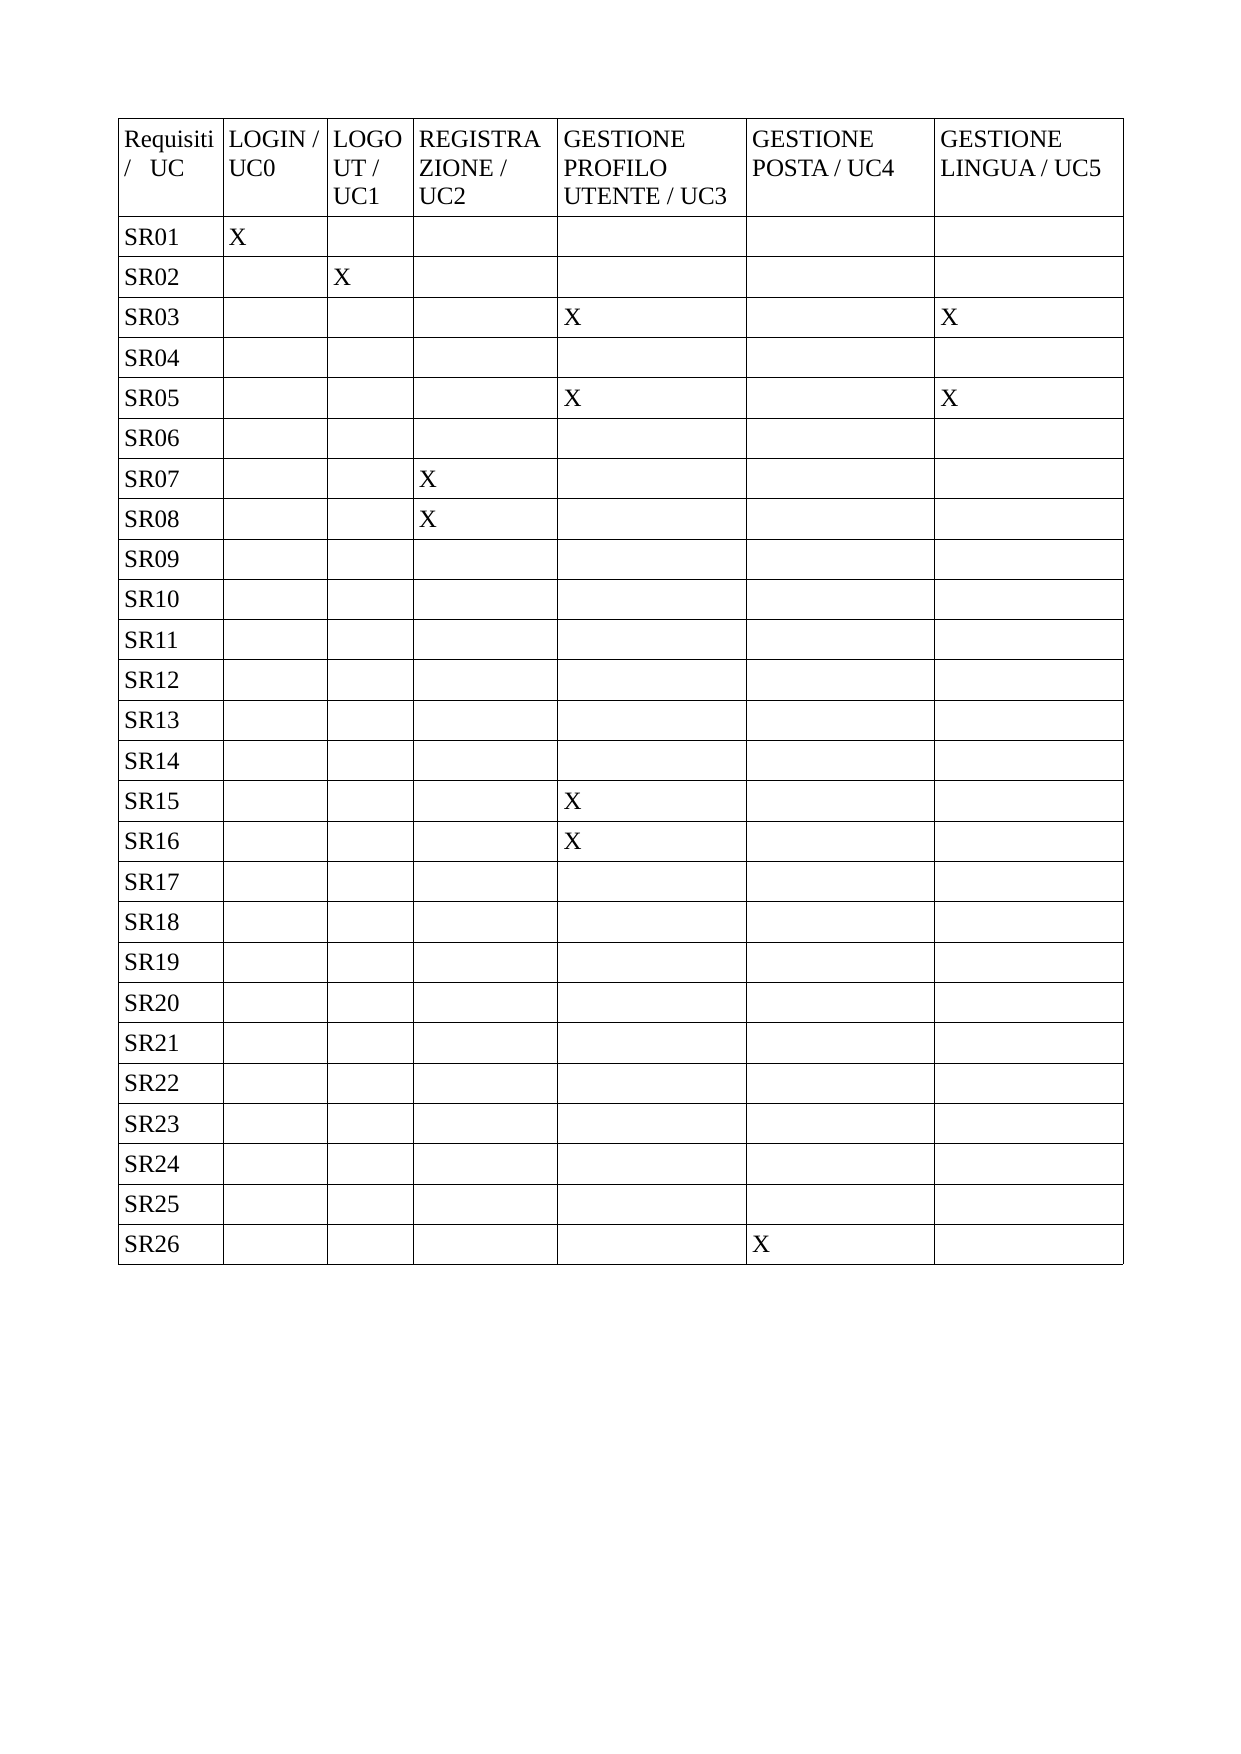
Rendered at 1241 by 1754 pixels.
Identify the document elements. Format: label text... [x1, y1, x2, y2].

table_cell [328, 1023, 413, 1062]
table_cell [747, 580, 934, 619]
table_cell [224, 298, 327, 337]
table_cell [935, 459, 1123, 498]
table_cell [747, 1185, 934, 1224]
table_cell [747, 660, 934, 700]
table_cell X [558, 378, 746, 417]
table_cell SR20 [119, 983, 223, 1022]
table_cell [935, 781, 1123, 821]
table_cell [224, 862, 327, 901]
table_cell [558, 540, 746, 579]
table_cell SR01 [119, 217, 223, 256]
table_cell [935, 217, 1123, 256]
table_cell SR25 [119, 1185, 223, 1224]
table_cell [224, 1225, 327, 1264]
table_cell SR11 [119, 620, 223, 659]
table_cell [224, 580, 327, 619]
table_cell [414, 983, 557, 1022]
table_cell [935, 1104, 1123, 1143]
table_cell [328, 419, 413, 458]
table_cell X [935, 298, 1123, 337]
table_cell [414, 580, 557, 619]
table_cell [935, 983, 1123, 1022]
table_cell [414, 701, 557, 740]
table_cell [328, 862, 413, 901]
table_cell [935, 1225, 1123, 1264]
table_cell [558, 217, 746, 256]
table_cell X [414, 499, 557, 538]
table_cell [558, 459, 746, 498]
table_cell [224, 943, 327, 982]
table_cell [558, 257, 746, 297]
table_cell [414, 822, 557, 861]
table_cell [935, 1185, 1123, 1224]
table_cell [328, 943, 413, 982]
table_cell [414, 1185, 557, 1224]
table_cell [935, 257, 1123, 297]
table_cell SR13 [119, 701, 223, 740]
table_cell [747, 781, 934, 821]
table_cell [224, 983, 327, 1022]
table_cell [747, 620, 934, 659]
table_cell [747, 822, 934, 861]
table_cell SR03 [119, 298, 223, 337]
table_cell [224, 257, 327, 297]
table_cell [558, 1185, 746, 1224]
table_cell [224, 1023, 327, 1062]
table_cell X [747, 1225, 934, 1264]
table_cell SR05 [119, 378, 223, 417]
table_cell [328, 660, 413, 700]
table_cell [224, 1064, 327, 1103]
table_cell [414, 1144, 557, 1183]
table_cell [414, 378, 557, 417]
table_cell [414, 257, 557, 297]
table_cell [328, 1104, 413, 1143]
table_cell [935, 540, 1123, 579]
table_cell [747, 902, 934, 942]
table_cell [328, 338, 413, 377]
table_cell [414, 1023, 557, 1062]
table_header Requisiti / UC [119, 119, 223, 216]
table_cell [224, 1185, 327, 1224]
table_cell SR18 [119, 902, 223, 942]
table_cell [328, 499, 413, 538]
table_cell [935, 862, 1123, 901]
table_cell [558, 701, 746, 740]
table_cell [935, 741, 1123, 780]
table_cell SR17 [119, 862, 223, 901]
table_cell [224, 378, 327, 417]
table_cell [224, 660, 327, 700]
table_cell [935, 701, 1123, 740]
table_cell [328, 1185, 413, 1224]
table_cell SR12 [119, 660, 223, 700]
table_cell [328, 902, 413, 942]
table_cell SR09 [119, 540, 223, 579]
table_cell [747, 217, 934, 256]
table_cell [224, 620, 327, 659]
table_cell SR15 [119, 781, 223, 821]
table_cell [414, 943, 557, 982]
table_cell [328, 983, 413, 1022]
table_cell [414, 338, 557, 377]
table_cell [414, 419, 557, 458]
table_cell [747, 1144, 934, 1183]
table_cell [414, 1104, 557, 1143]
table_cell [328, 540, 413, 579]
table_cell X [558, 298, 746, 337]
table_cell [414, 1225, 557, 1264]
table_cell [224, 1144, 327, 1183]
table_cell [224, 338, 327, 377]
table_cell SR06 [119, 419, 223, 458]
table_cell [224, 701, 327, 740]
table_cell [558, 943, 746, 982]
table_cell [935, 499, 1123, 538]
table_cell [224, 781, 327, 821]
table_cell [935, 338, 1123, 377]
table_cell [224, 741, 327, 780]
table_cell [558, 580, 746, 619]
table_cell SR23 [119, 1104, 223, 1143]
table_cell [224, 499, 327, 538]
table_cell [558, 1225, 746, 1264]
table_cell [224, 822, 327, 861]
table_cell [414, 1064, 557, 1103]
table_cell [328, 580, 413, 619]
table_cell [747, 378, 934, 417]
table_cell SR26 [119, 1225, 223, 1264]
table_cell SR21 [119, 1023, 223, 1062]
table_cell [414, 781, 557, 821]
table_cell [414, 540, 557, 579]
table_cell [935, 1023, 1123, 1062]
table_cell [935, 620, 1123, 659]
table_cell [747, 1104, 934, 1143]
table_cell [328, 620, 413, 659]
table_cell [935, 902, 1123, 942]
table_cell [414, 741, 557, 780]
table_cell [747, 338, 934, 377]
table_header GESTIONE PROFILO UTENTE / UC3 [558, 119, 746, 216]
table_cell [224, 419, 327, 458]
table_cell X [414, 459, 557, 498]
table_header GESTIONE LINGUA / UC5 [935, 119, 1123, 216]
table_cell [558, 1144, 746, 1183]
table_cell [558, 902, 746, 942]
table_cell [747, 862, 934, 901]
table_cell X [558, 781, 746, 821]
table_cell [935, 580, 1123, 619]
table_cell [558, 1104, 746, 1143]
table_cell [935, 943, 1123, 982]
table_cell [414, 298, 557, 337]
table_cell [328, 217, 413, 256]
table_cell [935, 822, 1123, 861]
table_cell [747, 701, 934, 740]
table_cell SR19 [119, 943, 223, 982]
table_cell [558, 1064, 746, 1103]
table_cell [224, 459, 327, 498]
table_cell [558, 660, 746, 700]
table_cell [747, 1064, 934, 1103]
table_cell SR08 [119, 499, 223, 538]
table_cell X [328, 257, 413, 297]
table_cell [747, 459, 934, 498]
table_cell [747, 419, 934, 458]
table_cell SR14 [119, 741, 223, 780]
table_header REGISTRAZIONE / UC2 [414, 119, 557, 216]
table_cell [558, 338, 746, 377]
table_cell SR07 [119, 459, 223, 498]
table_cell [328, 1225, 413, 1264]
table_cell [558, 419, 746, 458]
table_cell [414, 217, 557, 256]
table_cell [747, 298, 934, 337]
table_header GESTIONE POSTA / UC4 [747, 119, 934, 216]
table_cell [328, 741, 413, 780]
table_cell [747, 1023, 934, 1062]
table_cell [328, 822, 413, 861]
table_cell [224, 902, 327, 942]
table_cell [558, 620, 746, 659]
table_cell [558, 499, 746, 538]
table_cell [935, 419, 1123, 458]
table_cell [224, 540, 327, 579]
table_cell [328, 781, 413, 821]
table_header LOGOUT / UC1 [328, 119, 413, 216]
table_cell [414, 620, 557, 659]
table_cell X [935, 378, 1123, 417]
table_cell SR24 [119, 1144, 223, 1183]
table_cell [558, 741, 746, 780]
table_cell [747, 257, 934, 297]
table_cell X [224, 217, 327, 256]
table_cell [558, 983, 746, 1022]
table_cell [935, 1064, 1123, 1103]
table_cell SR16 [119, 822, 223, 861]
table_cell [747, 943, 934, 982]
table_header LOGIN / UC0 [224, 119, 327, 216]
table_cell [328, 459, 413, 498]
table_cell [747, 983, 934, 1022]
table_cell [935, 660, 1123, 700]
table_cell [414, 862, 557, 901]
table_cell [558, 862, 746, 901]
table_cell [328, 298, 413, 337]
table_cell [747, 540, 934, 579]
table_cell SR04 [119, 338, 223, 377]
table_cell [328, 1144, 413, 1183]
table_cell [328, 1064, 413, 1103]
table_cell [558, 1023, 746, 1062]
table_cell [414, 902, 557, 942]
table_cell [414, 660, 557, 700]
table_cell [328, 701, 413, 740]
table_cell [747, 741, 934, 780]
table_cell [328, 378, 413, 417]
table_cell SR22 [119, 1064, 223, 1103]
table_cell [224, 1104, 327, 1143]
table_cell SR10 [119, 580, 223, 619]
table_cell SR02 [119, 257, 223, 297]
table_cell X [558, 822, 746, 861]
table_cell [935, 1144, 1123, 1183]
table_cell [747, 499, 934, 538]
